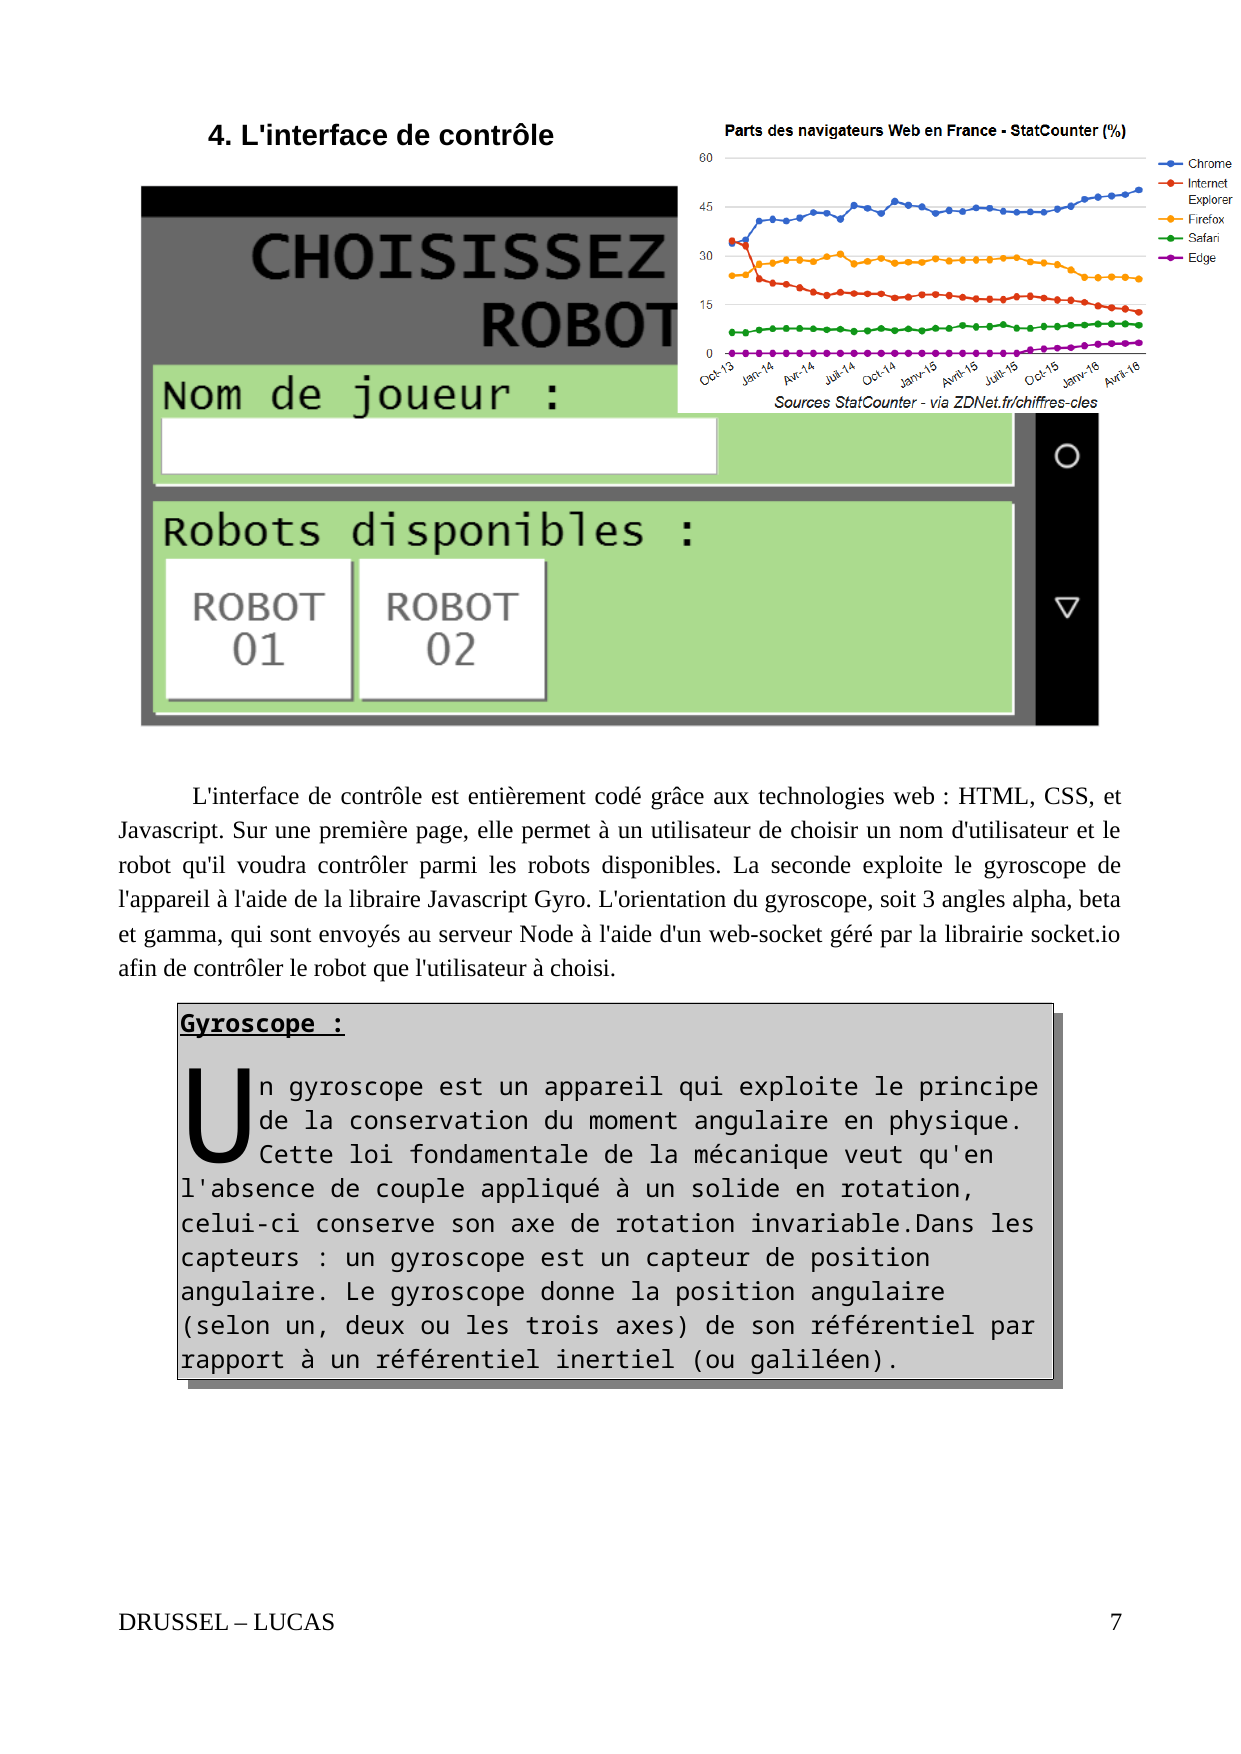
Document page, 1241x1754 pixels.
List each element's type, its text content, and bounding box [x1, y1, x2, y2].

text L'interface de contrôle est entièrement codé grâce aux technologies web : HTML, CSS, et Javascript. Sur une première page, elle permet à un utilisateur de choisir un nom d'utilisateur et le robot qu'il voudra contrôler parmi les robots disponibles. La seconde exploite le gyroscope de l'appareil à l'aide de la libraire Javascript Gyro. L'orientation du gyroscope, soit 3 angles alpha, beta et gamma, qui sont envoyés au serveur Node à l'aide d'un web-socket géré par la librairie socket.io afin de contrôler le robot que l'utilisateur à choisi. [118, 781, 1122, 982]
subtitle L'interface de contrôle [163, 118, 677, 152]
text Un gyroscope est un appareil qui exploite le principe de la conservation du moment angulaire en physique. Cette loi fondamentale de la mécanique veut qu'en l'absence de couple appliqué à un solide en rotation, celui-ci conserve son axe de rotation invariable.Dans les capteurs : un gyroscope est un capteur de position angulaire. Le gyroscope donne la position angulaire (selon un, deux ou les trois axes) de son référentiel par rapport à un référentiel inertiel (ou galiléen). [178, 1066, 1052, 1378]
text Gyroscope : [178, 1004, 1052, 1039]
picture [140, 116, 1241, 727]
